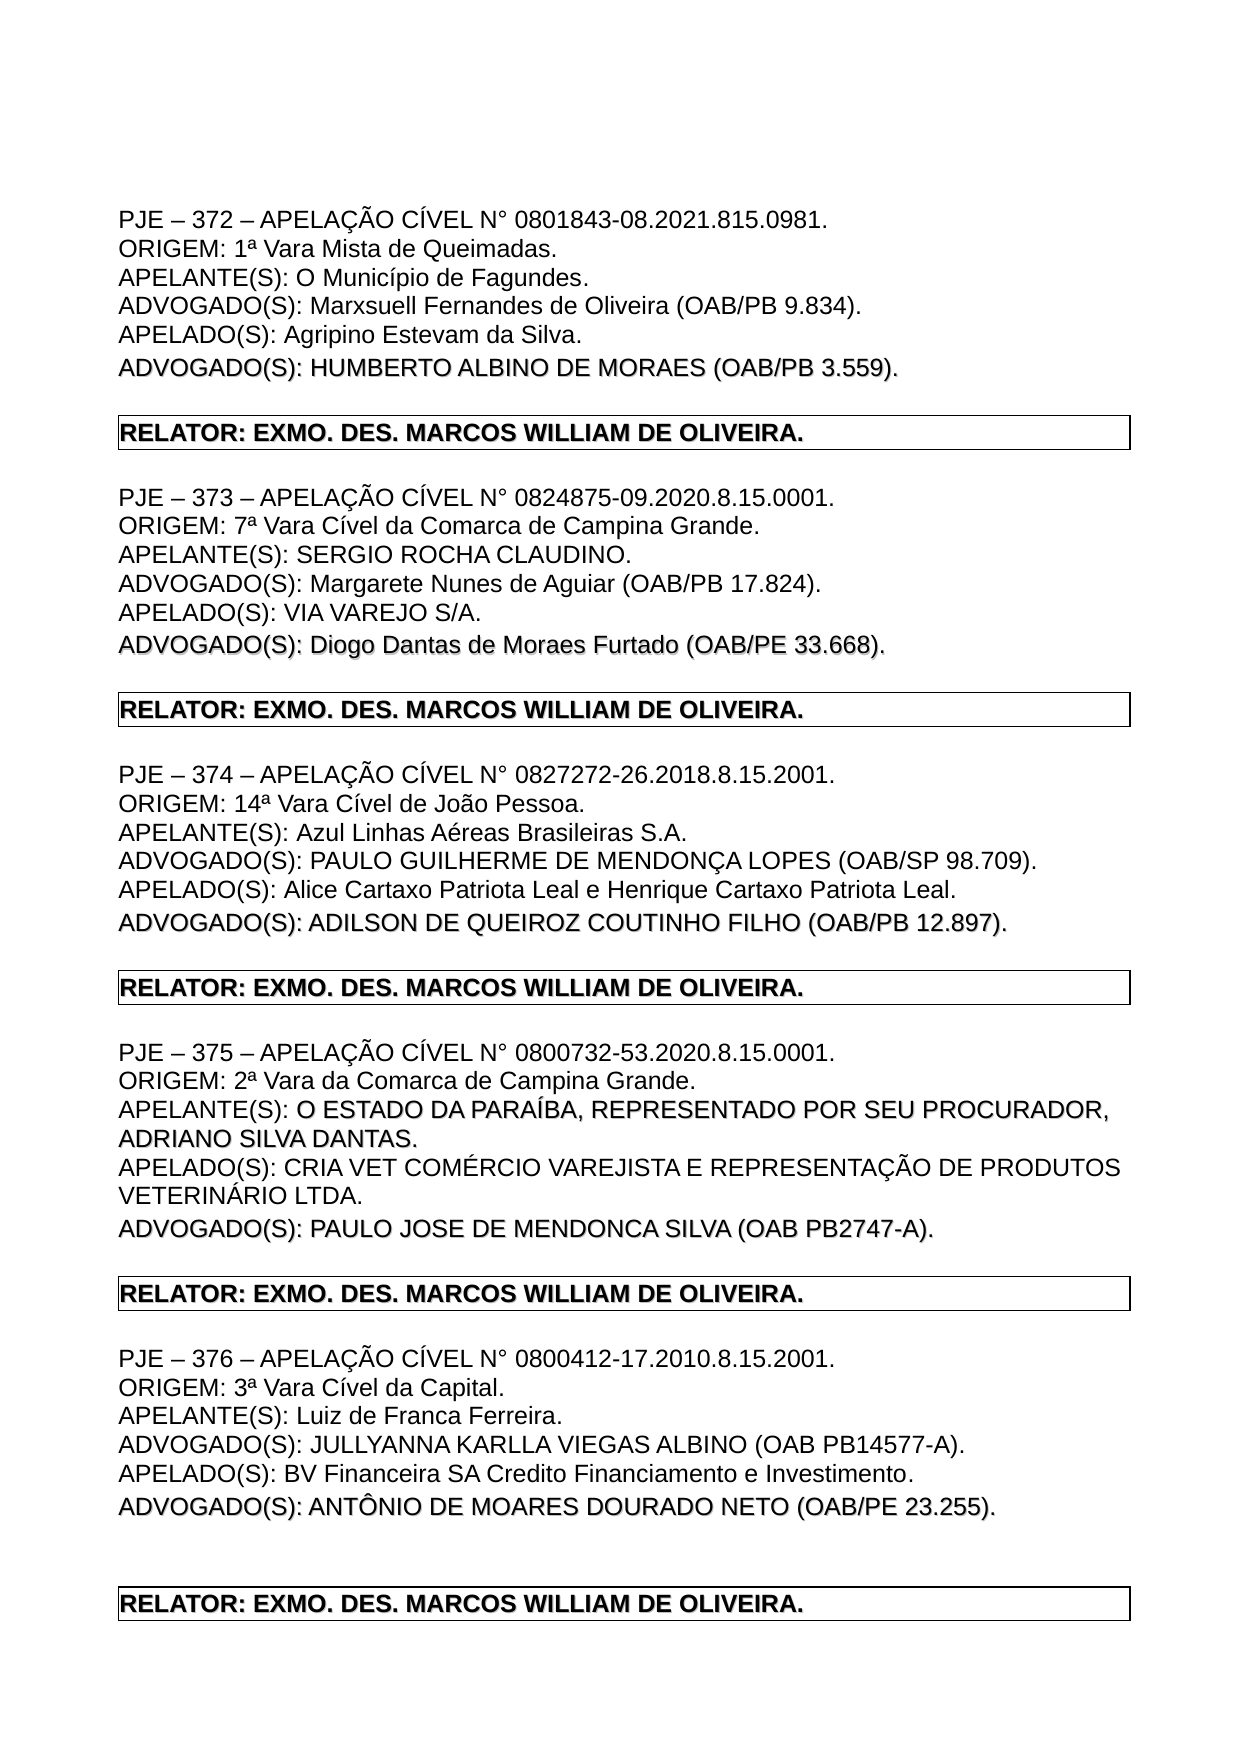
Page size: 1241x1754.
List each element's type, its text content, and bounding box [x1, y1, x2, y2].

text APELADO(S): BV Financeira SA Credito Financiamento e Investimento. [118, 1459, 1122, 1488]
text RELATOR: EXMO. DES. MARCOS WILLIAM DE OLIVEIRA. [119, 693, 1129, 726]
text APELADO(S): Alice Cartaxo Patriota Leal e Henrique Cartaxo Patriota Leal. [118, 875, 1122, 904]
text RELATOR: EXMO. DES. MARCOS WILLIAM DE OLIVEIRA. [119, 971, 1129, 1004]
text PJE – 374 – APELAÇÃO CÍVEL N° 0827272-26.2018.8.15.2001. [118, 760, 1122, 789]
text APELADO(S): Agripino Estevam da Silva. [118, 320, 1122, 349]
text ADVOGADO(S): Diogo Dantas de Moraes Furtado (OAB/PE 33.668). [118, 631, 1131, 659]
text PJE – 373 – APELAÇÃO CÍVEL N° 0824875-09.2020.8.15.0001. [118, 483, 1122, 511]
text ADVOGADO(S): HUMBERTO ALBINO DE MORAES (OAB/PB 3.559). [118, 353, 1131, 382]
text ORIGEM: 7ª Vara Cível da Comarca de Campina Grande. [118, 511, 1122, 540]
text ADVOGADO(S): PAULO JOSE DE MENDONCA SILVA (OAB PB2747-A). [118, 1214, 1131, 1243]
text PJE – 375 – APELAÇÃO CÍVEL N° 0800732-53.2020.8.15.0001. [118, 1038, 1122, 1066]
text APELANTE(S): Azul Linhas Aéreas Brasileiras S.A. [118, 818, 1122, 846]
text ORIGEM: 2ª Vara da Comarca de Campina Grande. [118, 1066, 1122, 1095]
text ADVOGADO(S): Margarete Nunes de Aguiar (OAB/PB 17.824). [118, 569, 1122, 598]
text APELANTE(S): O ESTADO DA PARAÍBA, REPRESENTADO POR SEU PROCURADOR, ADRIANO SILVA DANTAS. [118, 1095, 1122, 1153]
text RELATOR: EXMO. DES. MARCOS WILLIAM DE OLIVEIRA. [119, 1588, 1129, 1620]
text RELATOR: EXMO. DES. MARCOS WILLIAM DE OLIVEIRA. [119, 1277, 1129, 1310]
text APELADO(S): CRIA VET COMÉRCIO VAREJISTA E REPRESENTAÇÃO DE PRODUTOS VETERINÁRIO LTDA. [118, 1153, 1122, 1210]
text RELATOR: EXMO. DES. MARCOS WILLIAM DE OLIVEIRA. [119, 416, 1129, 449]
text ADVOGADO(S): Marxsuell Fernandes de Oliveira (OAB/PB 9.834). [118, 291, 1122, 320]
text ADVOGADO(S): PAULO GUILHERME DE MENDONÇA LOPES (OAB/SP 98.709). [118, 846, 1122, 875]
text PJE – 372 – APELAÇÃO CÍVEL N° 0801843-08.2021.815.0981. [118, 205, 1122, 234]
text ORIGEM: 3ª Vara Cível da Capital. [118, 1373, 1122, 1401]
text APELANTE(S): O Município de Fagundes. [118, 263, 1122, 291]
text APELANTE(S): SERGIO ROCHA CLAUDINO. [118, 540, 1122, 569]
text ADVOGADO(S): JULLYANNA KARLLA VIEGAS ALBINO (OAB PB14577-A). [118, 1430, 1122, 1459]
text ADVOGADO(S): ANTÔNIO DE MOARES DOURADO NETO (OAB/PE 23.255). [118, 1492, 1131, 1521]
text ADVOGADO(S): ADILSON DE QUEIROZ COUTINHO FILHO (OAB/PB 12.897). [118, 908, 1131, 937]
text PJE – 376 – APELAÇÃO CÍVEL N° 0800412-17.2010.8.15.2001. [118, 1344, 1122, 1373]
text APELADO(S): VIA VAREJO S/A. [118, 598, 1122, 626]
text ORIGEM: 14ª Vara Cível de João Pessoa. [118, 789, 1122, 818]
text ORIGEM: 1ª Vara Mista de Queimadas. [118, 234, 1122, 263]
text APELANTE(S): Luiz de Franca Ferreira. [118, 1401, 1122, 1430]
